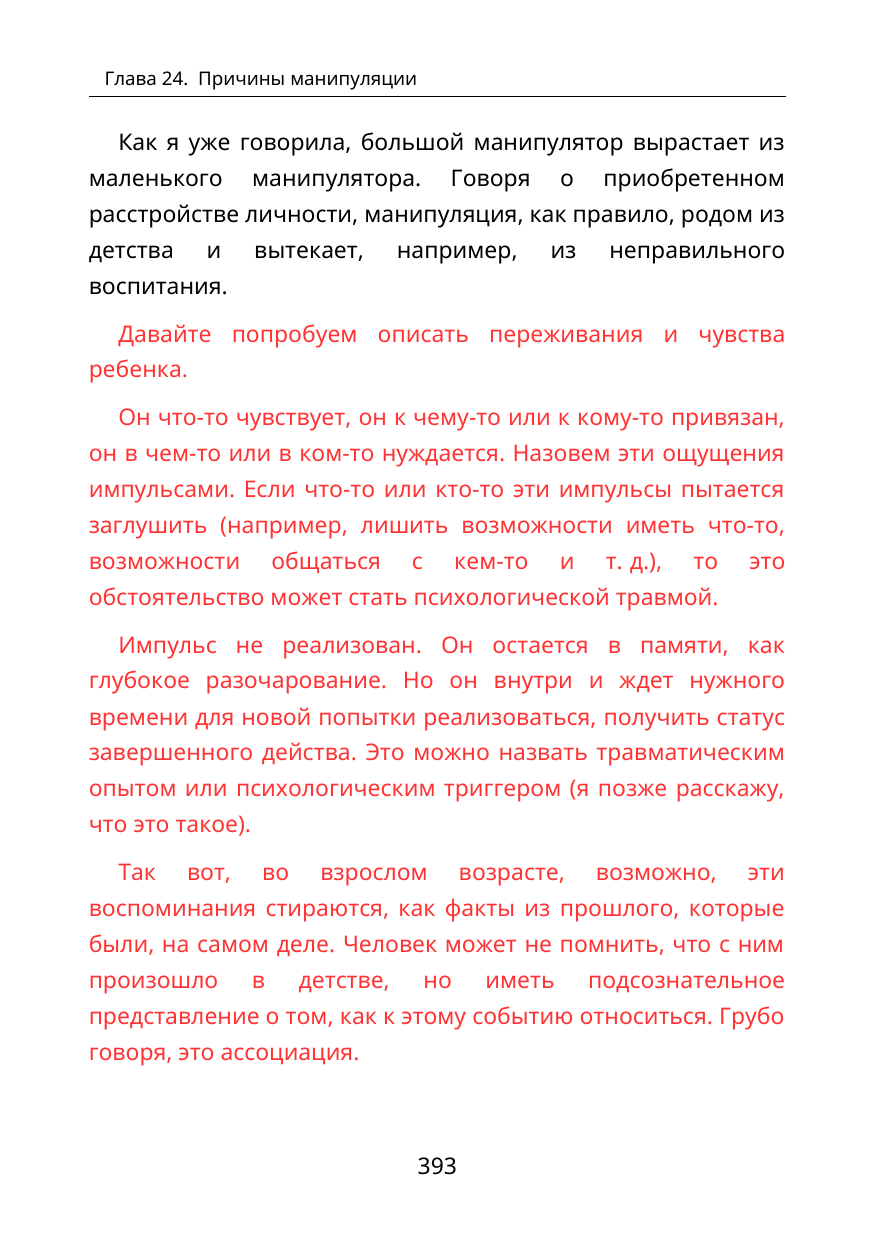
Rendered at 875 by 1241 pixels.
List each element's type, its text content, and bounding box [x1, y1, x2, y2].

text Импульс не реализован. Он остается в памяти, как глубокое разочарование. Но он внутри и ждет нужного времени для новой попытки реализоваться, получить статус завершенного действа. Это можно назвать травматическим опытом или психологическим триггером (я позже расскажу, что это такое). [88, 628, 786, 839]
text Давайте попробуем описать переживания и чувства ребенка. [88, 317, 786, 385]
text Так вот, во взрослом возрасте, возможно, эти воспоминания стираются, как факты из прошлого, которые были, на самом деле. Человек может не помнить, что с ним произошло в детстве, но иметь подсознательное представление о том, как к этому событию относиться. Грубо говоря, это ассоциация. [88, 856, 786, 1067]
text Он что-то чувствует, он к чему-то или к кому-то привязан, он в чем-то или в ком-то нуждается. Назовем эти ощущения импульсами. Если что-то или кто-то эти импульсы пытается заглушить (например, лишить возможности иметь что-то, возможности общаться с кем-то и т. д.), то это обстоятельство может стать психологической травмой. [88, 401, 786, 612]
text Как я уже говорила, большой манипулятор вырастает из маленького манипулятора. Говоря о приобретенном расстройстве личности, манипуляция, как правило, родом из детства и вытекает, например, из неправильного воспитания. [88, 126, 786, 301]
